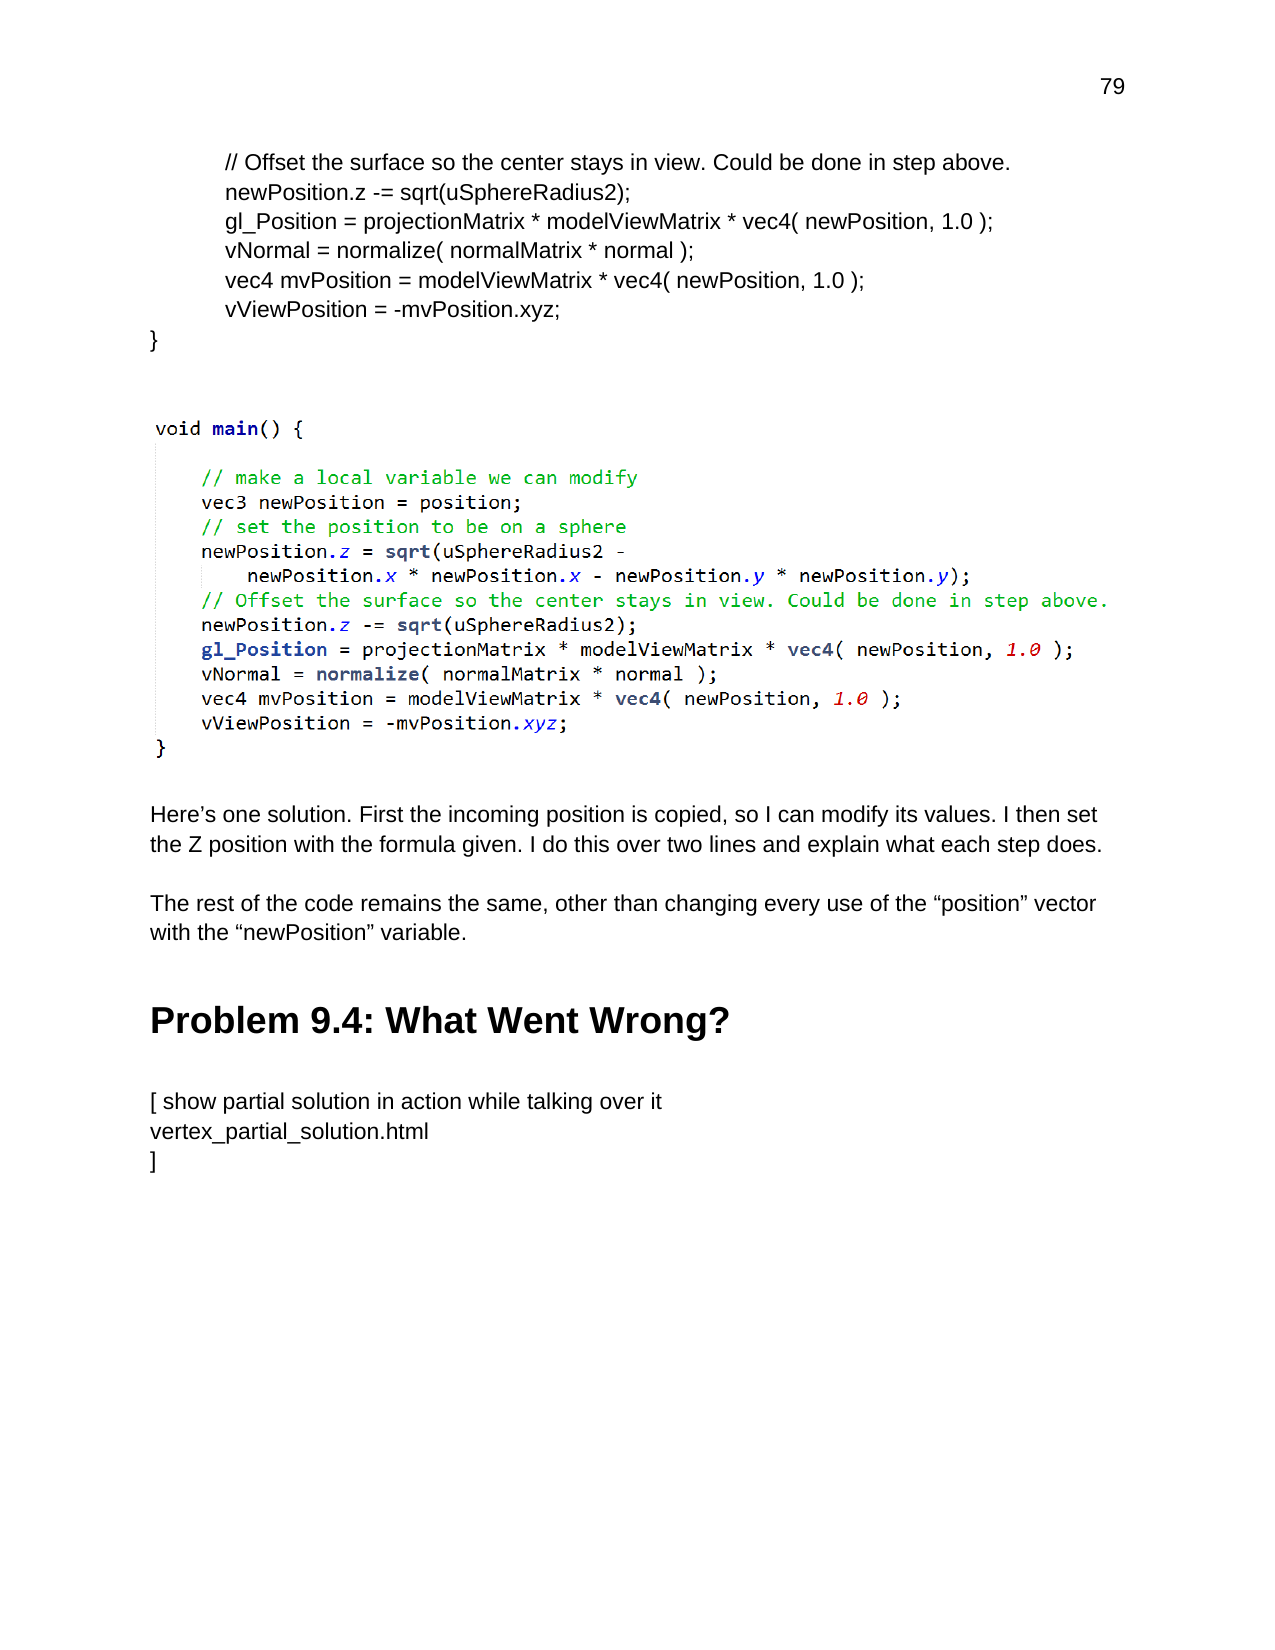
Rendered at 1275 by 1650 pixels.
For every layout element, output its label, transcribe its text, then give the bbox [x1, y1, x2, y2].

text [ show partial solution in action while talking over it [150, 1089, 1125, 1115]
text vNormal = normalize( normalMatrix * normal ); [150, 238, 1125, 264]
text ] [150, 1148, 1125, 1173]
text The rest of the code remains the same, other than changing every use of the “position” vector with the “newPosition” variable. [150, 890, 1125, 945]
text // Offset the surface so the center stays in view. Could be done in step above. [150, 150, 1125, 176]
text gl_Position = projectionMatrix * modelViewMatrix * vec4( newPosition, 1.0 ); [150, 209, 1125, 234]
text } [150, 326, 1125, 352]
text Here’s one solution. First the incoming position is copied, so I can modify its values. I then set the Z position with the formula given. I do this over two lines and explain what each step does. [150, 802, 1125, 857]
subtitle Problem 9.4: What Went Wrong? [150, 999, 1125, 1041]
text vec4 mvPosition = modelViewMatrix * vec4( newPosition, 1.0 ); [150, 267, 1125, 293]
text vertex_partial_solution.html [150, 1118, 1125, 1144]
text newPosition.z -= sqrt(uSphereRadius2); [150, 179, 1125, 205]
text vViewPosition = -mvPosition.xyz; [150, 297, 1125, 322]
picture [150, 414, 1110, 769]
